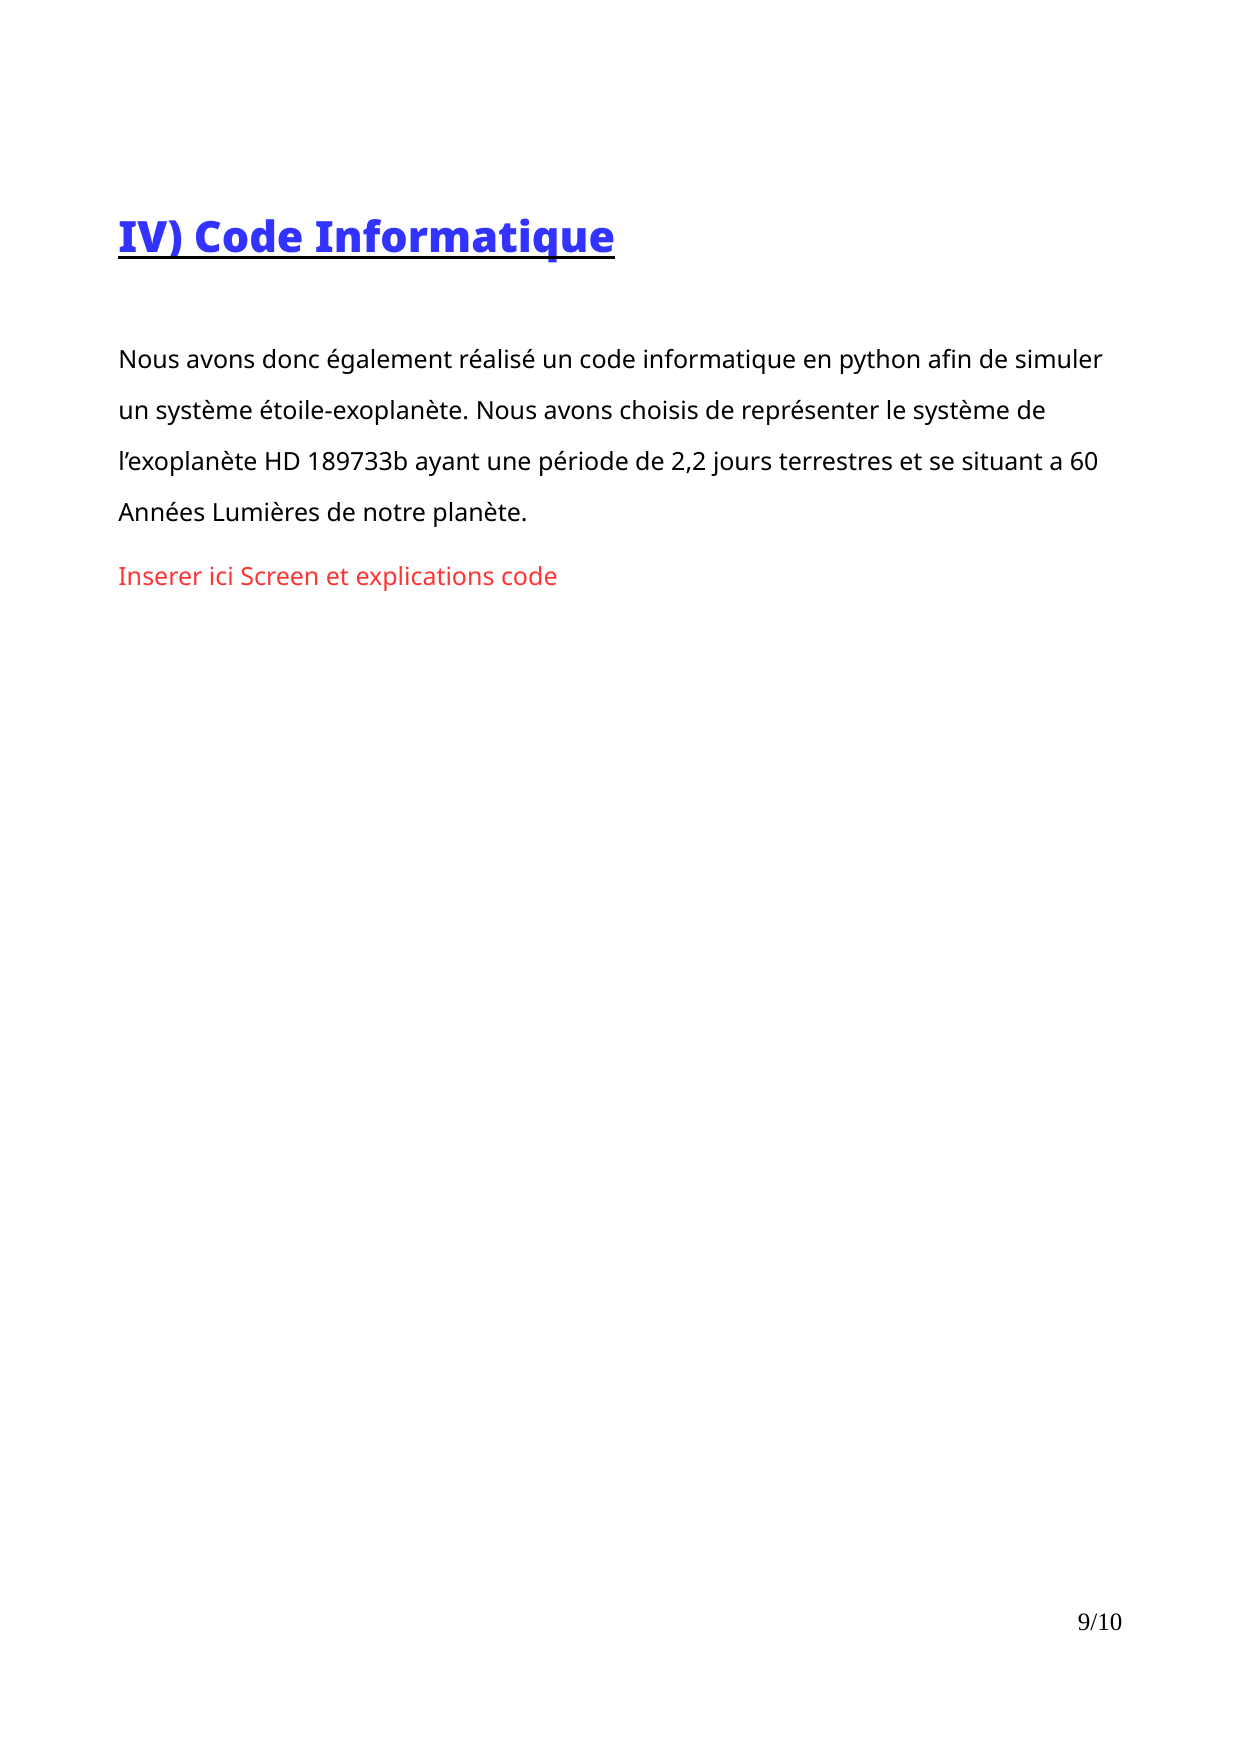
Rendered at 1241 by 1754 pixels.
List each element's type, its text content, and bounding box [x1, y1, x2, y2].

text Nous avons donc également réalisé un code informatique en python afin de simuler un système étoile-exoplanète. Nous avons choisis de représenter le système de l’exoplanète HD 189733b ayant une période de 2,2 jours terrestres et se situant a 60 Années Lumières de notre planète. [118, 341, 1122, 529]
subtitle IV) Code Informatique [118, 207, 1122, 265]
text Inserer ici Screen et explications code [118, 558, 1122, 592]
